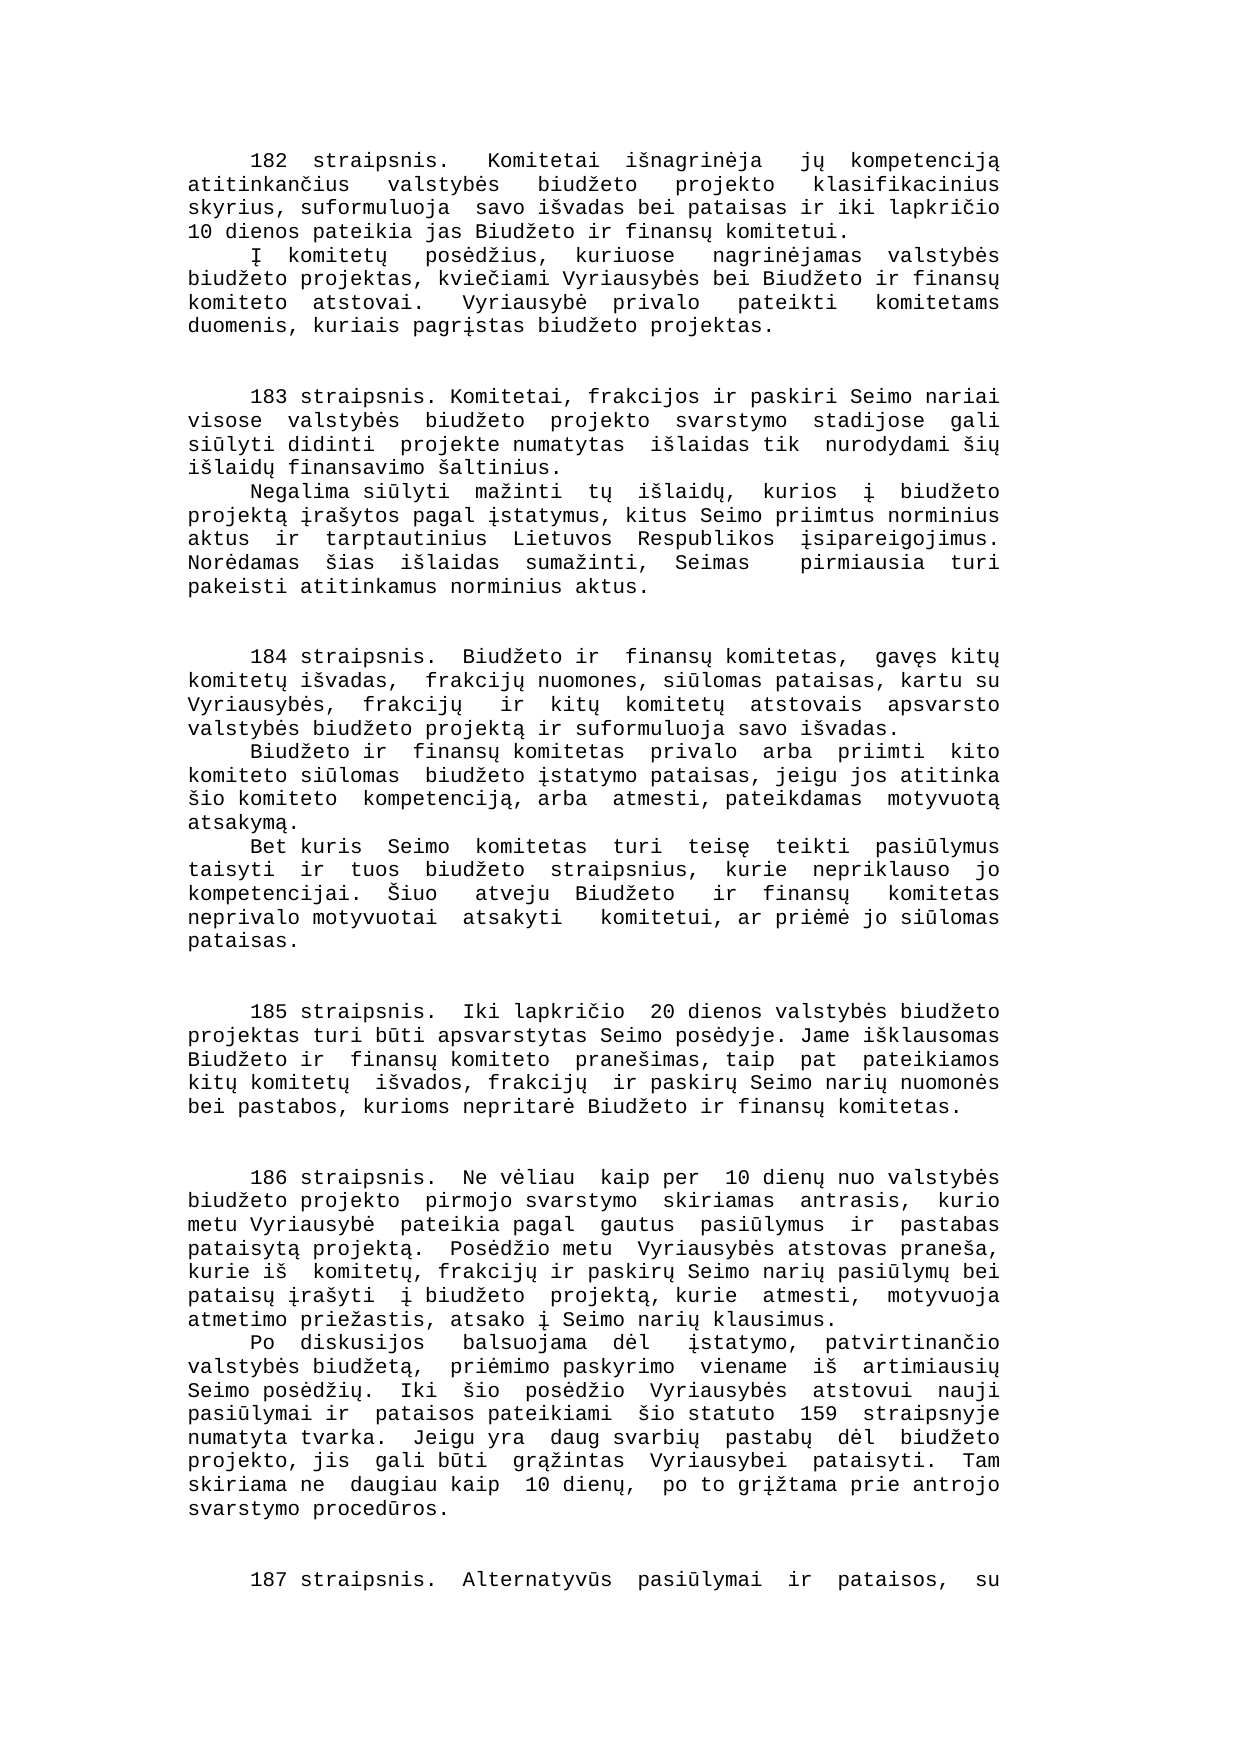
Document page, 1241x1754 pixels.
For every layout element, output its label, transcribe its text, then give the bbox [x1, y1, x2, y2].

text svarstymo procedūros. [187, 1498, 1053, 1521]
text atsakymą. [187, 812, 1053, 836]
text duomenis, kuriais pagrįstas biudžeto projektas. [187, 316, 1053, 339]
text pataisų įrašyti į biudžeto projektą, kurie atmesti, motyvuoja [187, 1285, 1053, 1309]
text atitinkančius valstybės biudžeto projekto klasifikacinius [187, 174, 1053, 197]
text 185 straipsnis. Iki lapkričio 20 dienos valstybės biudžeto [187, 1001, 1053, 1025]
text bei pastabos, kurioms nepritarė Biudžeto ir finansų komitetas. [187, 1096, 1053, 1119]
text projektas turi būti apsvarstytas Seimo posėdyje. Jame išklausomas [187, 1025, 1053, 1048]
text išlaidų finansavimo šaltinius. [187, 457, 1053, 481]
text metu Vyriausybė pateikia pagal gautus pasiūlymus ir pastabas [187, 1214, 1053, 1238]
text skyrius, suformuluoja savo išvadas bei pataisas ir iki lapkričio [187, 197, 1053, 221]
text numatyta tvarka. Jeigu yra daug svarbių pastabų dėl biudžeto [187, 1427, 1053, 1451]
text pasiūlymai ir pataisos pateikiami šio statuto 159 straipsnyje [187, 1403, 1053, 1427]
text kurie iš komitetų, frakcijų ir paskirų Seimo narių pasiūlymų bei [187, 1261, 1053, 1285]
text Negalima siūlyti mažinti tų išlaidų, kurios į biudžeto [187, 481, 1053, 505]
text 184 straipsnis. Biudžeto ir finansų komitetas, gavęs kitų [187, 647, 1053, 670]
text komitetų išvadas, frakcijų nuomones, siūlomas pataisas, kartu su [187, 670, 1053, 694]
text 10 dienos pateikia jas Biudžeto ir finansų komitetui. [187, 221, 1053, 244]
text valstybės biudžetą, priėmimo paskyrimo viename iš artimiausių [187, 1356, 1053, 1379]
text komiteto siūlomas biudžeto įstatymo pataisas, jeigu jos atitinka [187, 765, 1053, 788]
text valstybės biudžeto projektą ir suformuluoja savo išvadas. [187, 717, 1053, 741]
text komiteto atstovai. Vyriausybė privalo pateikti komitetams [187, 292, 1053, 316]
text biudžeto projekto pirmojo svarstymo skiriamas antrasis, kurio [187, 1190, 1053, 1214]
text Į komitetų posėdžius, kuriuose nagrinėjamas valstybės [187, 244, 1053, 268]
text pataisytą projektą. Posėdžio metu Vyriausybės atstovas praneša, [187, 1238, 1053, 1261]
text biudžeto projektas, kviečiami Vyriausybės bei Biudžeto ir finansų [187, 268, 1053, 292]
text projektą įrašytos pagal įstatymus, kitus Seimo priimtus norminius [187, 505, 1053, 528]
text Bet kuris Seimo komitetas turi teisę teikti pasiūlymus [187, 836, 1053, 859]
text Po diskusijos balsuojama dėl įstatymo, patvirtinančio [187, 1332, 1053, 1356]
text 183 straipsnis. Komitetai, frakcijos ir paskiri Seimo nariai [187, 386, 1053, 410]
text pakeisti atitinkamus norminius aktus. [187, 576, 1053, 599]
text Vyriausybės, frakcijų ir kitų komitetų atstovais apsvarsto [187, 694, 1053, 717]
text taisyti ir tuos biudžeto straipsnius, kurie nepriklauso jo [187, 859, 1053, 883]
text atmetimo priežastis, atsako į Seimo narių klausimus. [187, 1309, 1053, 1332]
text Seimo posėdžių. Iki šio posėdžio Vyriausybės atstovui nauji [187, 1379, 1053, 1403]
text neprivalo motyvuotai atsakyti komitetui, ar priėmė jo siūlomas [187, 907, 1053, 930]
text skiriama ne daugiau kaip 10 dienų, po to grįžtama prie antrojo [187, 1474, 1053, 1498]
text kitų komitetų išvados, frakcijų ir paskirų Seimo narių nuomonės [187, 1072, 1053, 1096]
text šio komiteto kompetenciją, arba atmesti, pateikdamas motyvuotą [187, 788, 1053, 812]
text 186 straipsnis. Ne vėliau kaip per 10 dienų nuo valstybės [187, 1167, 1053, 1190]
text pataisas. [187, 930, 1053, 954]
text aktus ir tarptautinius Lietuvos Respublikos įsipareigojimus. [187, 528, 1053, 552]
text 187 straipsnis. Alternatyvūs pasiūlymai ir pataisos, su [187, 1569, 1053, 1592]
text projekto, jis gali būti grąžintas Vyriausybei pataisyti. Tam [187, 1451, 1053, 1474]
text siūlyti didinti projekte numatytas išlaidas tik nurodydami šių [187, 434, 1053, 457]
text Biudžeto ir finansų komiteto pranešimas, taip pat pateikiamos [187, 1048, 1053, 1072]
text visose valstybės biudžeto projekto svarstymo stadijose gali [187, 410, 1053, 434]
text Biudžeto ir finansų komitetas privalo arba priimti kito [187, 741, 1053, 765]
text Norėdamas šias išlaidas sumažinti, Seimas pirmiausia turi [187, 552, 1053, 576]
text kompetencijai. Šiuo atveju Biudžeto ir finansų komitetas [187, 883, 1053, 907]
text 182 straipsnis. Komitetai išnagrinėja jų kompetenciją [187, 150, 1053, 174]
